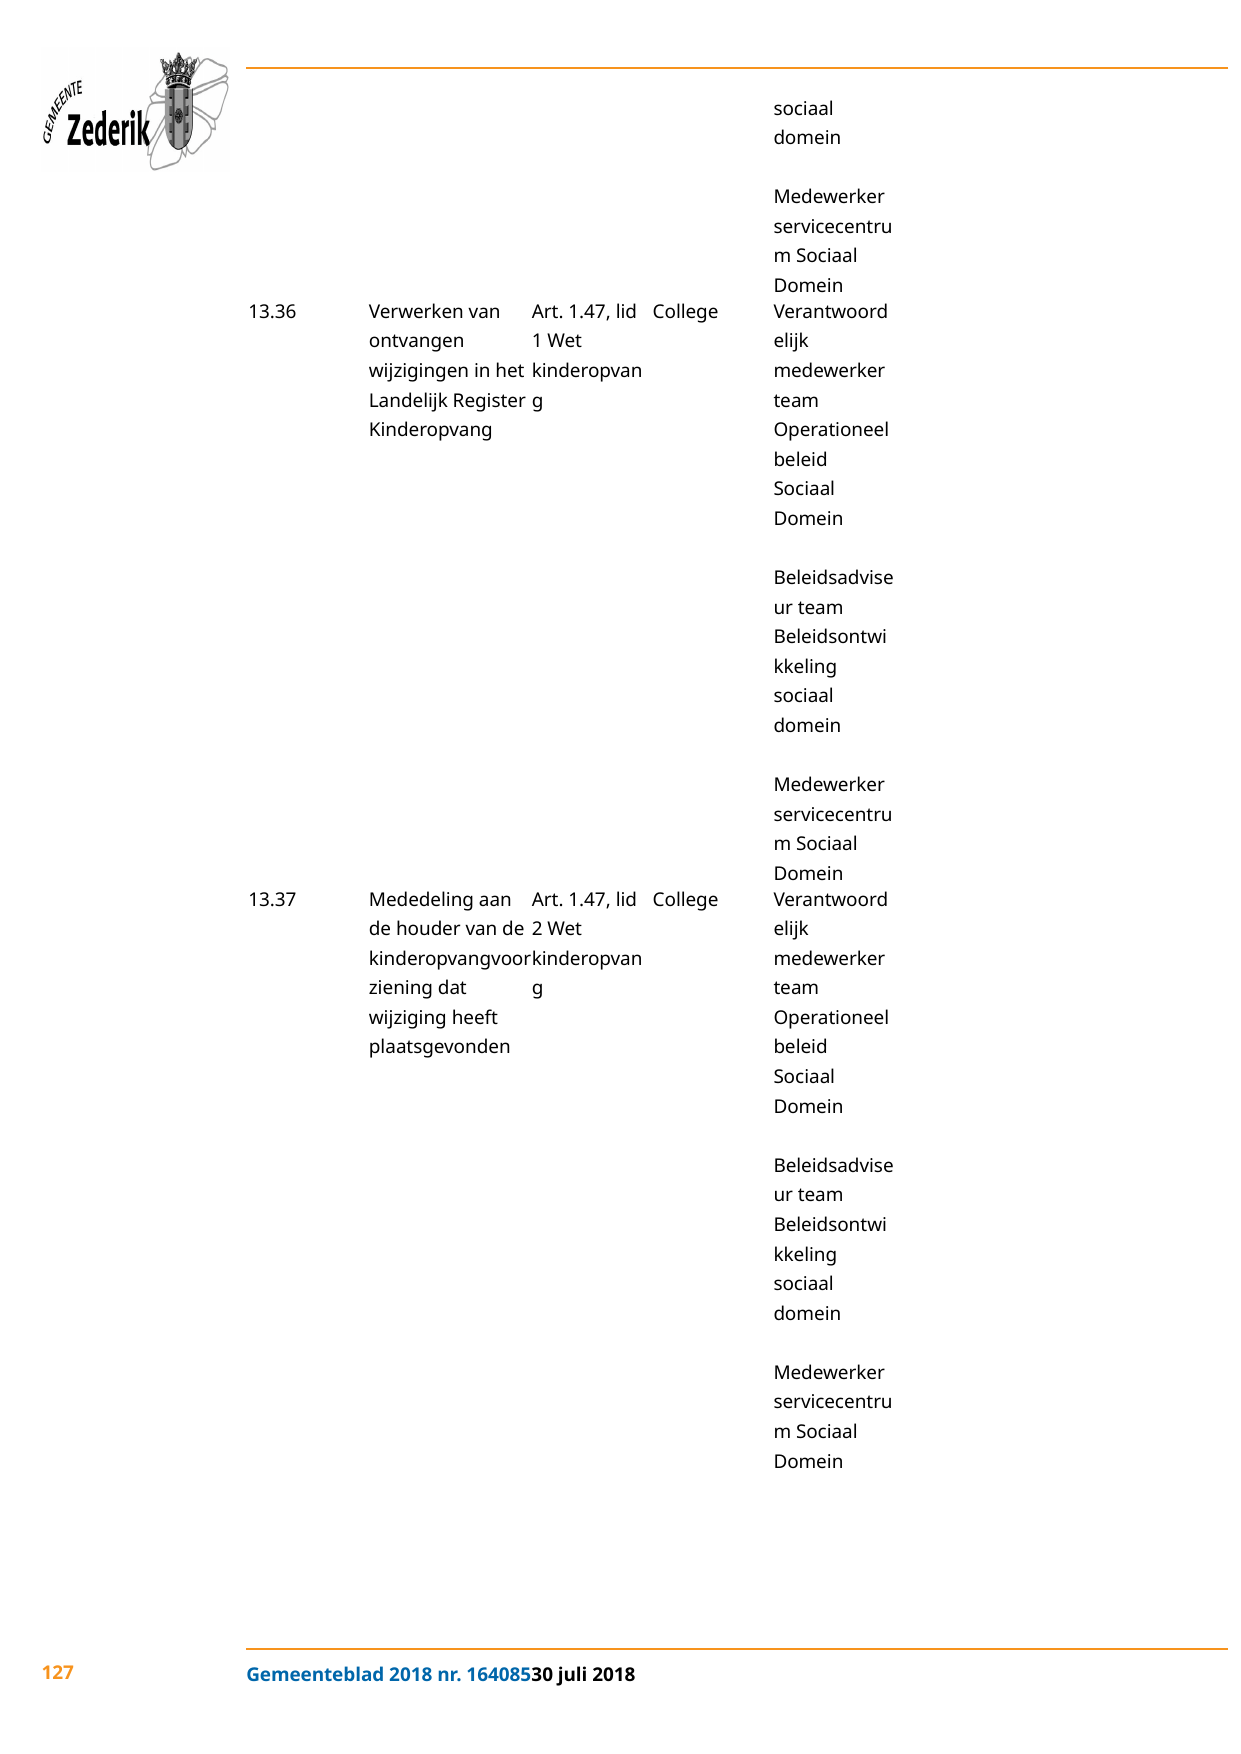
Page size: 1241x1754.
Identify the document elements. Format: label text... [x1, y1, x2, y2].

table_cell [894, 886, 1015, 1474]
table_cell [894, 95, 1015, 298]
table_cell 13.36 [248, 298, 369, 886]
table_cell [894, 298, 1015, 886]
table_cell College [653, 886, 773, 1474]
table_cell [532, 95, 652, 298]
table_cell Mededeling aan de houder van de kinderopvangvoorziening dat wijziging heeft plaatsgevonden [369, 886, 532, 1474]
table_cell 13.37 [248, 886, 369, 1474]
table_cell [1015, 886, 1152, 1474]
table_cell [1015, 298, 1152, 886]
table_cell Art. 1.47, lid 2 Wet kinderopvang [532, 886, 652, 1474]
table_cell Verwerken van ontvangen wijzigingen in het Landelijk Register Kinderopvang [369, 298, 532, 886]
table_cell [369, 95, 532, 298]
table_cell Verantwoordelijk medewerker team Operationeel beleid Sociaal Domein Beleidsadviseur team Beleidsontwikkeling sociaal domein Medewerker servicecentrum Sociaal Domein [773, 298, 894, 886]
picture [41, 47, 231, 172]
table_cell Verantwoordelijk medewerker team Operationeel beleid Sociaal Domein Beleidsadviseur team Beleidsontwikkeling sociaal domein Medewerker servicecentrum Sociaal Domein [773, 886, 894, 1474]
table_cell Art. 1.47, lid 1 Wet kinderopvang [532, 298, 652, 886]
table_cell [1015, 95, 1152, 298]
table_cell sociaal domein Medewerker servicecentrum Sociaal Domein [773, 95, 894, 298]
table_cell [653, 95, 773, 298]
table_cell College [653, 298, 773, 886]
table_cell [248, 95, 369, 298]
